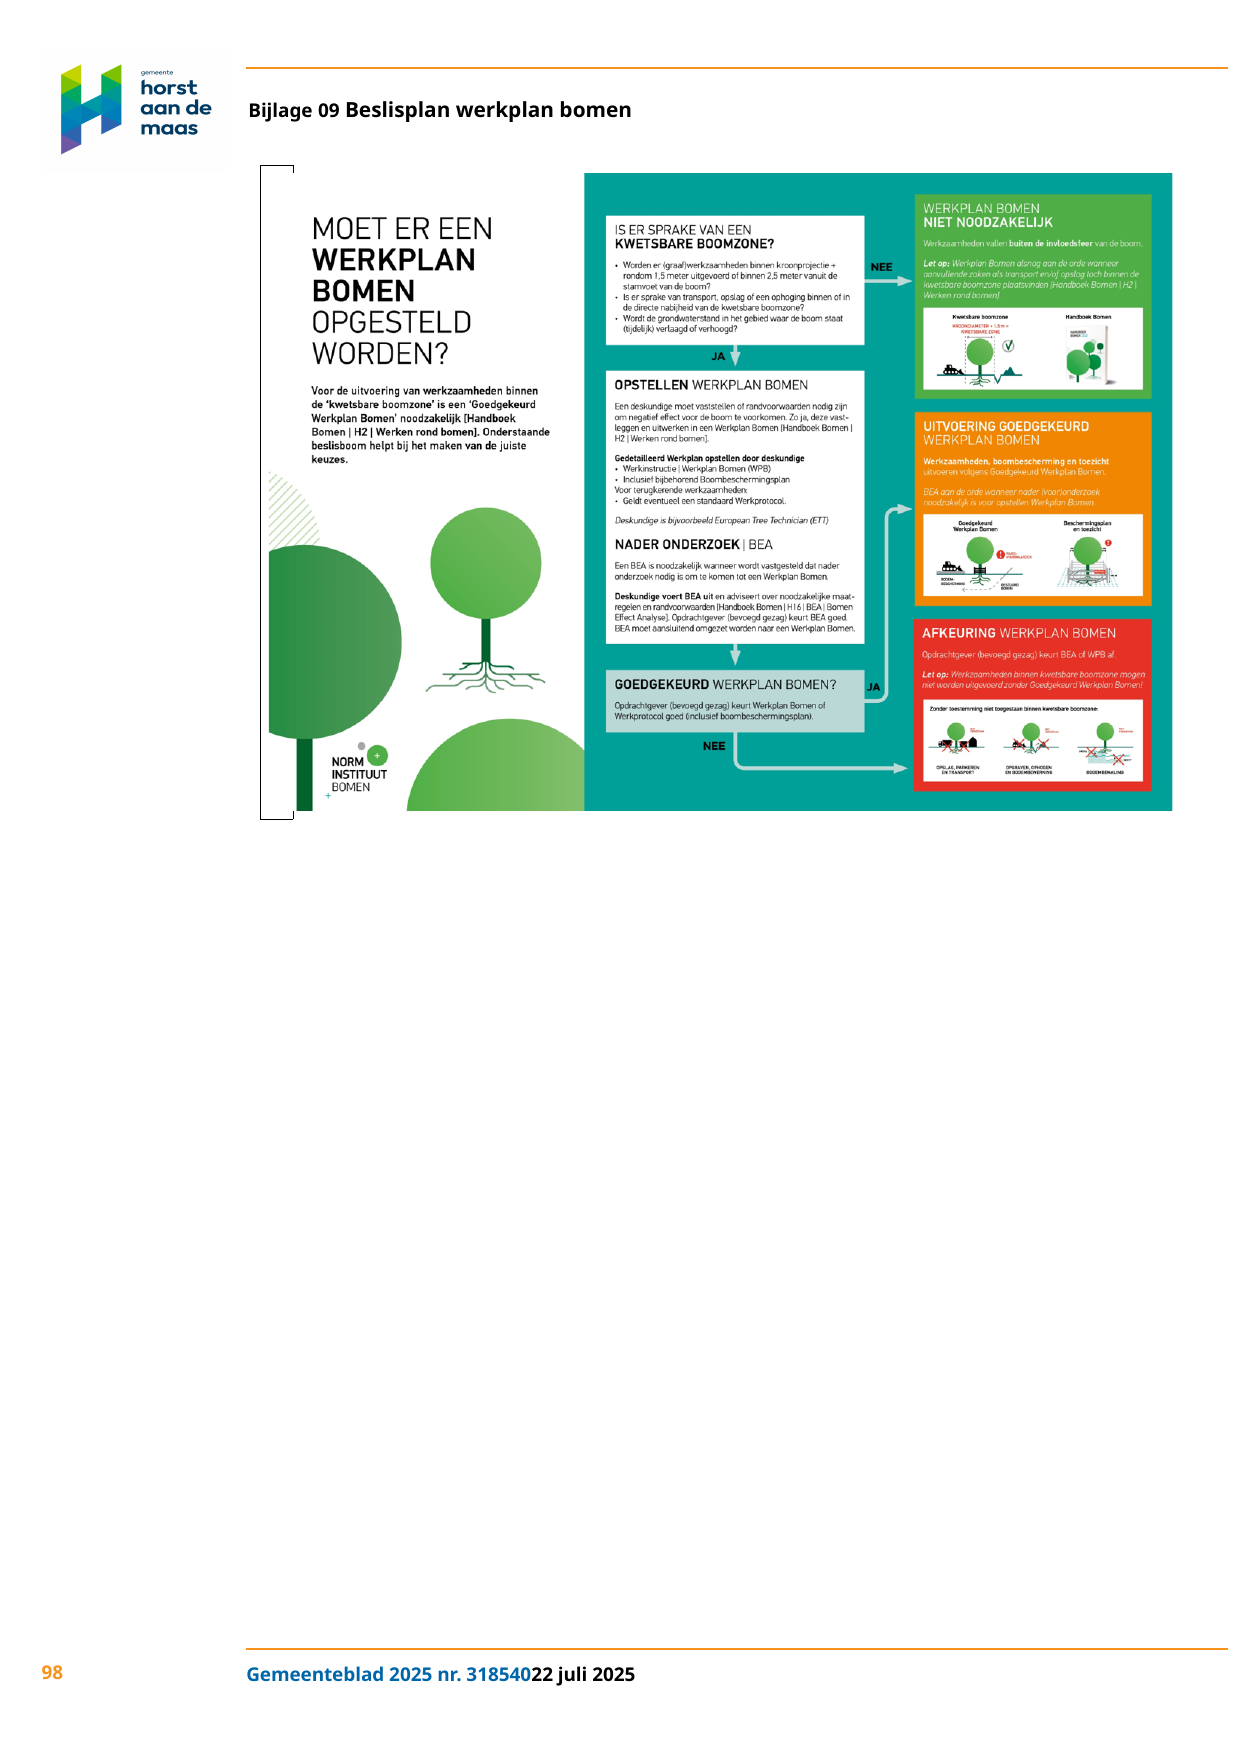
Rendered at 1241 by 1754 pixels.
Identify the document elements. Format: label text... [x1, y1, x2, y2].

text Bijlage 09 Beslisplan werkplan bomen [248, 95, 1152, 123]
picture [268, 173, 1173, 811]
picture [41, 47, 231, 172]
